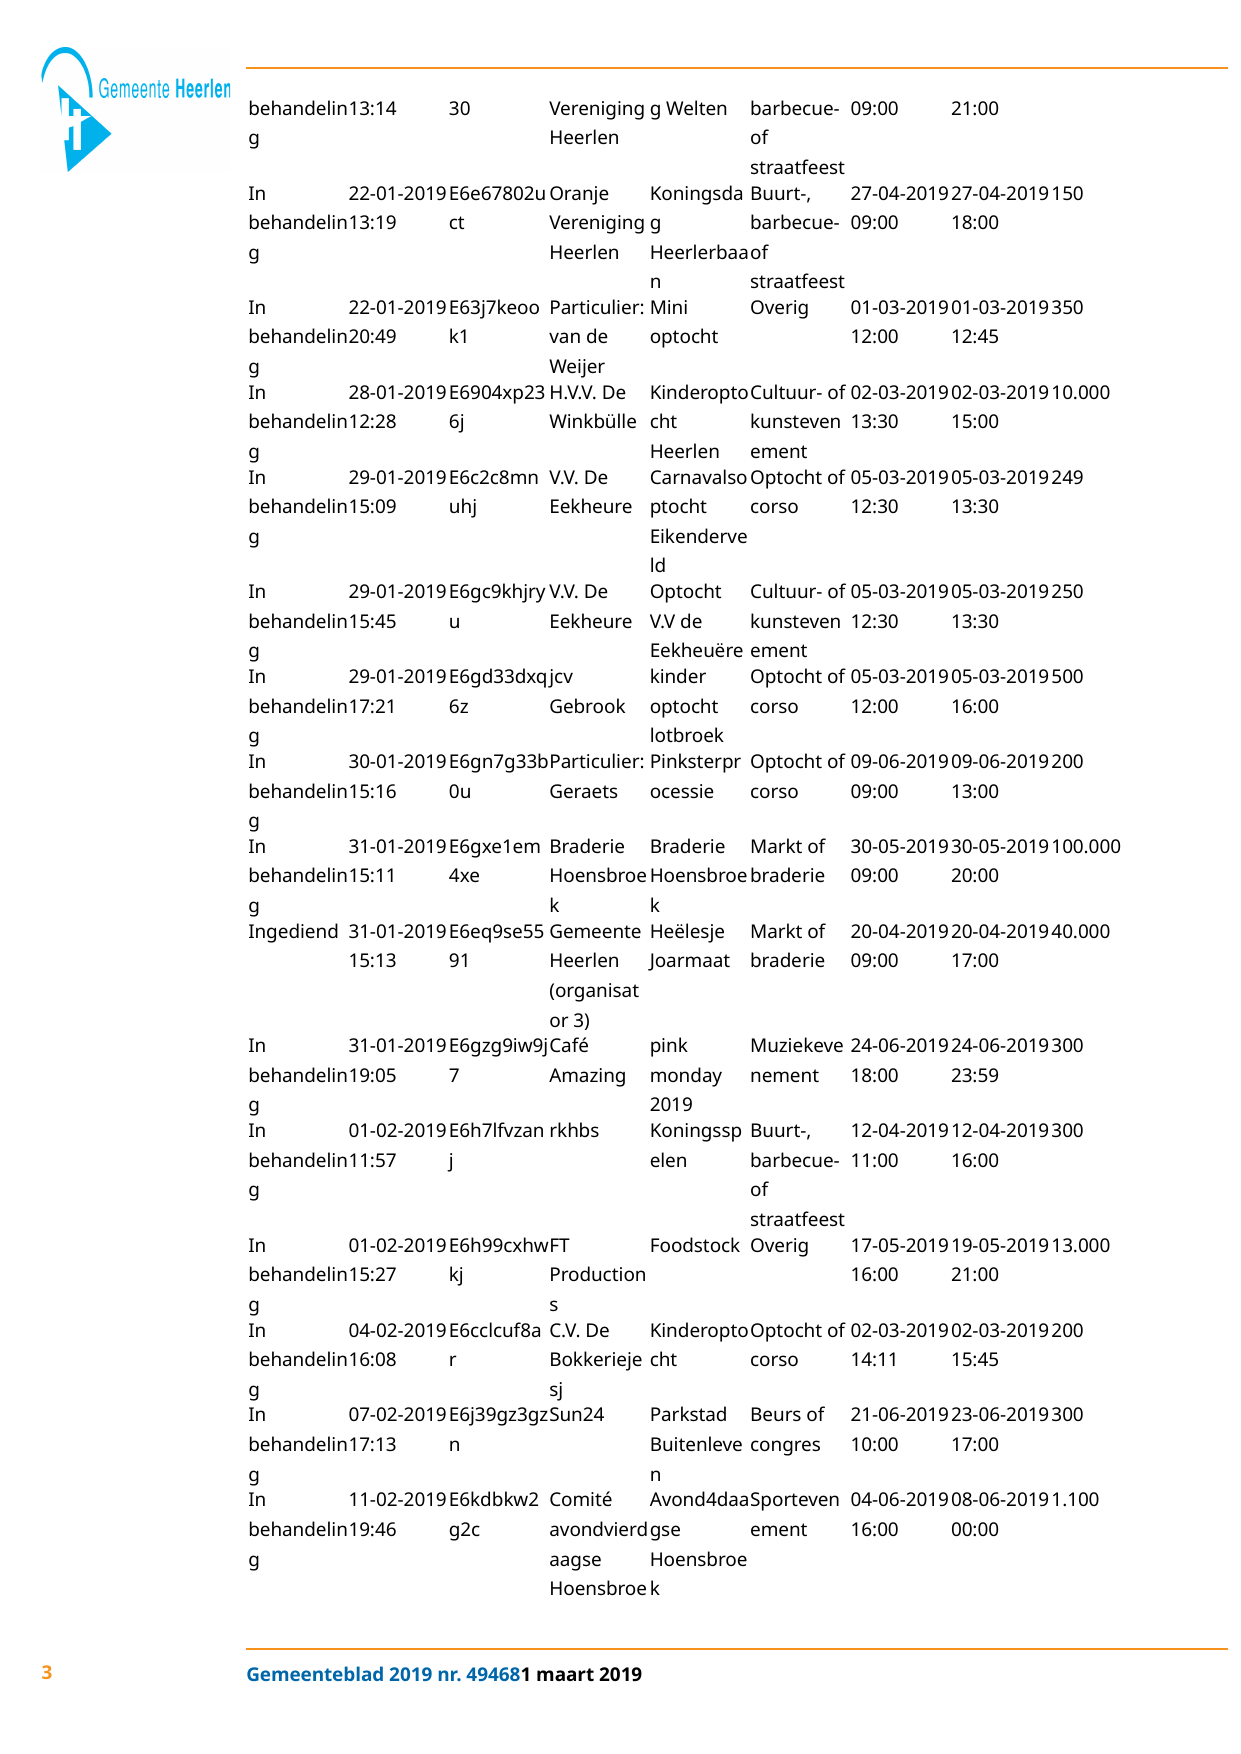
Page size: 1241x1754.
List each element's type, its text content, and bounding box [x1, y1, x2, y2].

table_cell E6gc9khjryu [449, 579, 549, 663]
table_cell Particulier: van de Weijer [549, 294, 649, 379]
table_cell E6e67802uct [449, 180, 549, 294]
table_cell rkhbs [549, 1118, 649, 1232]
table_cell Optocht of corso [750, 1317, 850, 1402]
table_cell Gemeente Heerlen (organisator 3) [549, 918, 649, 1032]
table_cell Muziekevenement [750, 1033, 850, 1117]
table_cell 12-04-2019 11:00 [850, 1118, 951, 1232]
table_cell 09-06-2019 13:00 [951, 748, 1051, 833]
table_cell 01-03-2019 12:00 [850, 294, 951, 379]
table_cell 31-01-2019 15:13 [348, 918, 449, 1032]
table_cell E6gzg9iw9j7 [449, 1033, 549, 1117]
table_cell Markt of braderie [750, 918, 850, 1032]
table_cell 01-02-2019 11:57 [348, 1118, 449, 1232]
table_cell 21-06-2019 10:00 [850, 1402, 951, 1487]
table_cell In behandeling [248, 579, 348, 663]
table_cell Oranje Vereniging Heerlen [549, 180, 649, 294]
table_cell E6gxe1em4xe [449, 833, 549, 918]
table_cell 250 [1051, 579, 1152, 663]
table_cell V.V. De Eekheure [549, 579, 649, 663]
table_cell H.V.V. De Winkbülle [549, 379, 649, 464]
table_cell 07-02-2019 17:13 [348, 1402, 449, 1487]
table_cell Ingediend [248, 918, 348, 1032]
table_cell 11-02-2019 19:46 [348, 1487, 449, 1601]
table_cell 22-01-2019 13:19 [348, 180, 449, 294]
table_cell Koningsdag Heerlerbaan [650, 180, 750, 294]
table_cell 30 [449, 95, 549, 180]
table_cell behandeling [248, 95, 348, 180]
table_cell Sportevenement [750, 1487, 850, 1601]
table_cell 05-03-2019 12:30 [850, 464, 951, 578]
table_cell 02-03-2019 13:30 [850, 379, 951, 464]
table_cell 200 [1051, 1317, 1152, 1402]
table_cell 20-04-2019 17:00 [951, 918, 1051, 1032]
table_cell In behandeling [248, 663, 348, 748]
table_cell 19-05-2019 21:00 [951, 1232, 1051, 1317]
table_cell 23-06-2019 17:00 [951, 1402, 1051, 1487]
table_cell Vereniging Heerlen [549, 95, 649, 180]
table_cell barbecue- of straatfeest [750, 95, 850, 180]
table_cell 05-03-2019 12:00 [850, 663, 951, 748]
table_cell In behandeling [248, 1487, 348, 1601]
table_cell 04-06-2019 16:00 [850, 1487, 951, 1601]
table_cell E6j39gz3gzn [449, 1402, 549, 1487]
table_cell 02-03-2019 14:11 [850, 1317, 951, 1402]
table_cell Overig [750, 1232, 850, 1317]
table_cell E63j7keook1 [449, 294, 549, 379]
table_cell E6904xp236j [449, 379, 549, 464]
table_cell Optocht V.V de Eekheuëre [650, 579, 750, 663]
table_cell 27-04-2019 09:00 [850, 180, 951, 294]
table_cell 500 [1051, 663, 1152, 748]
table_cell 24-06-2019 23:59 [951, 1033, 1051, 1117]
table_cell Optocht of corso [750, 464, 850, 578]
table_cell In behandeling [248, 1402, 348, 1487]
table_cell 100.000 [1051, 833, 1152, 918]
table_cell Café Amazing [549, 1033, 649, 1117]
table_cell E6gd33dxq6z [449, 663, 549, 748]
table_cell 22-01-2019 20:49 [348, 294, 449, 379]
table_cell FT Productions [549, 1232, 649, 1317]
table_cell In behandeling [248, 464, 348, 578]
table_cell Optocht of corso [750, 748, 850, 833]
table_cell 21:00 [951, 95, 1051, 180]
table_cell 09:00 [850, 95, 951, 180]
table_cell 249 [1051, 464, 1152, 578]
table_cell pink monday 2019 [650, 1033, 750, 1117]
table_cell Buurt-, barbecue- of straatfeest [750, 180, 850, 294]
table_cell 20-04-2019 09:00 [850, 918, 951, 1032]
table_cell Overig [750, 294, 850, 379]
table_cell Carnavalsoptocht Eikenderveld [650, 464, 750, 578]
table_cell 05-03-2019 12:30 [850, 579, 951, 663]
table_cell Optocht of corso [750, 663, 850, 748]
table_cell Mini optocht [650, 294, 750, 379]
table_cell Particulier: Geraets [549, 748, 649, 833]
picture [41, 47, 58, 70]
table_cell Markt of braderie [750, 833, 850, 918]
table_cell 05-03-2019 13:30 [951, 579, 1051, 663]
table_cell 13:14 [348, 95, 449, 180]
table_cell jcv Gebrook [549, 663, 649, 748]
table_cell 300 [1051, 1033, 1152, 1117]
table_cell 30-05-2019 09:00 [850, 833, 951, 918]
table_cell E6eq9se5591 [449, 918, 549, 1032]
table_cell E6h99cxhwkj [449, 1232, 549, 1317]
table_cell Heëlesje Joarmaat [650, 918, 750, 1032]
table_cell Buurt-, barbecue- of straatfeest [750, 1118, 850, 1232]
table_cell Parkstad Buitenleven [650, 1402, 750, 1487]
table_cell Sun24 [549, 1402, 649, 1487]
table_cell E6c2c8mnuhj [449, 464, 549, 578]
table_cell In behandeling [248, 180, 348, 294]
table_cell 12-04-2019 16:00 [951, 1118, 1051, 1232]
table_cell Koningsspelen [650, 1118, 750, 1232]
table_cell 31-01-2019 19:05 [348, 1033, 449, 1117]
table_cell 09-06-2019 09:00 [850, 748, 951, 833]
table_cell 300 [1051, 1118, 1152, 1232]
table_cell 1.100 [1051, 1487, 1152, 1601]
table_cell kinder optocht lotbroek [650, 663, 750, 748]
table_cell 28-01-2019 12:28 [348, 379, 449, 464]
table_cell In behandeling [248, 1317, 348, 1402]
table_cell 05-03-2019 16:00 [951, 663, 1051, 748]
table_cell 13.000 [1051, 1232, 1152, 1317]
table_cell In behandeling [248, 379, 348, 464]
table_cell In behandeling [248, 748, 348, 833]
table_cell Foodstock [650, 1232, 750, 1317]
table_cell 200 [1051, 748, 1152, 833]
table_cell 29-01-2019 15:45 [348, 579, 449, 663]
table_cell 04-02-2019 16:08 [348, 1317, 449, 1402]
table_cell Comité avondvierdaagse Hoensbroe [549, 1487, 649, 1601]
table_cell 02-03-2019 15:00 [951, 379, 1051, 464]
table_cell Kinderoptocht Heerlen [650, 379, 750, 464]
table_cell E6kdbkw2g2c [449, 1487, 549, 1601]
table_cell V.V. De Eekheure [549, 464, 649, 578]
table_cell C.V. De Bokkeriejesj [549, 1317, 649, 1402]
table_cell Cultuur- of kunstevenement [750, 579, 850, 663]
picture [41, 47, 231, 172]
table_cell 10.000 [1051, 379, 1152, 464]
table_cell 30-01-2019 15:16 [348, 748, 449, 833]
table_cell In behandeling [248, 833, 348, 918]
table_cell 350 [1051, 294, 1152, 379]
table_cell [1051, 95, 1152, 180]
table_cell E6h7lfvzanj [449, 1118, 549, 1232]
table_cell 300 [1051, 1402, 1152, 1487]
table_cell 27-04-2019 18:00 [951, 180, 1051, 294]
table_cell Beurs of congres [750, 1402, 850, 1487]
table_cell In behandeling [248, 1033, 348, 1117]
table_cell Pinksterprocessie [650, 748, 750, 833]
table_cell 31-01-2019 15:11 [348, 833, 449, 918]
table_cell 01-03-2019 12:45 [951, 294, 1051, 379]
table_cell Avond4daagse Hoensbroek [650, 1487, 750, 1601]
table_cell 150 [1051, 180, 1152, 294]
table_cell 08-06-2019 00:00 [951, 1487, 1051, 1601]
table_cell In behandeling [248, 1118, 348, 1232]
table_cell 29-01-2019 15:09 [348, 464, 449, 578]
table_cell g Welten [650, 95, 750, 180]
table_cell In behandeling [248, 1232, 348, 1317]
table_cell 29-01-2019 17:21 [348, 663, 449, 748]
table_cell Kinderoptocht [650, 1317, 750, 1402]
table_cell 24-06-2019 18:00 [850, 1033, 951, 1117]
table_cell 30-05-2019 20:00 [951, 833, 1051, 918]
table_cell 02-03-2019 15:45 [951, 1317, 1051, 1402]
table_cell Braderie Hoensbroek [549, 833, 649, 918]
table_cell 40.000 [1051, 918, 1152, 1032]
table_cell 17-05-2019 16:00 [850, 1232, 951, 1317]
table_cell Cultuur- of kunstevenement [750, 379, 850, 464]
table_cell 01-02-2019 15:27 [348, 1232, 449, 1317]
table_cell E6cclcuf8ar [449, 1317, 549, 1402]
table_cell 05-03-2019 13:30 [951, 464, 1051, 578]
table_cell Braderie Hoensbroek [650, 833, 750, 918]
table_cell E6gn7g33b0u [449, 748, 549, 833]
table_cell In behandeling [248, 294, 348, 379]
